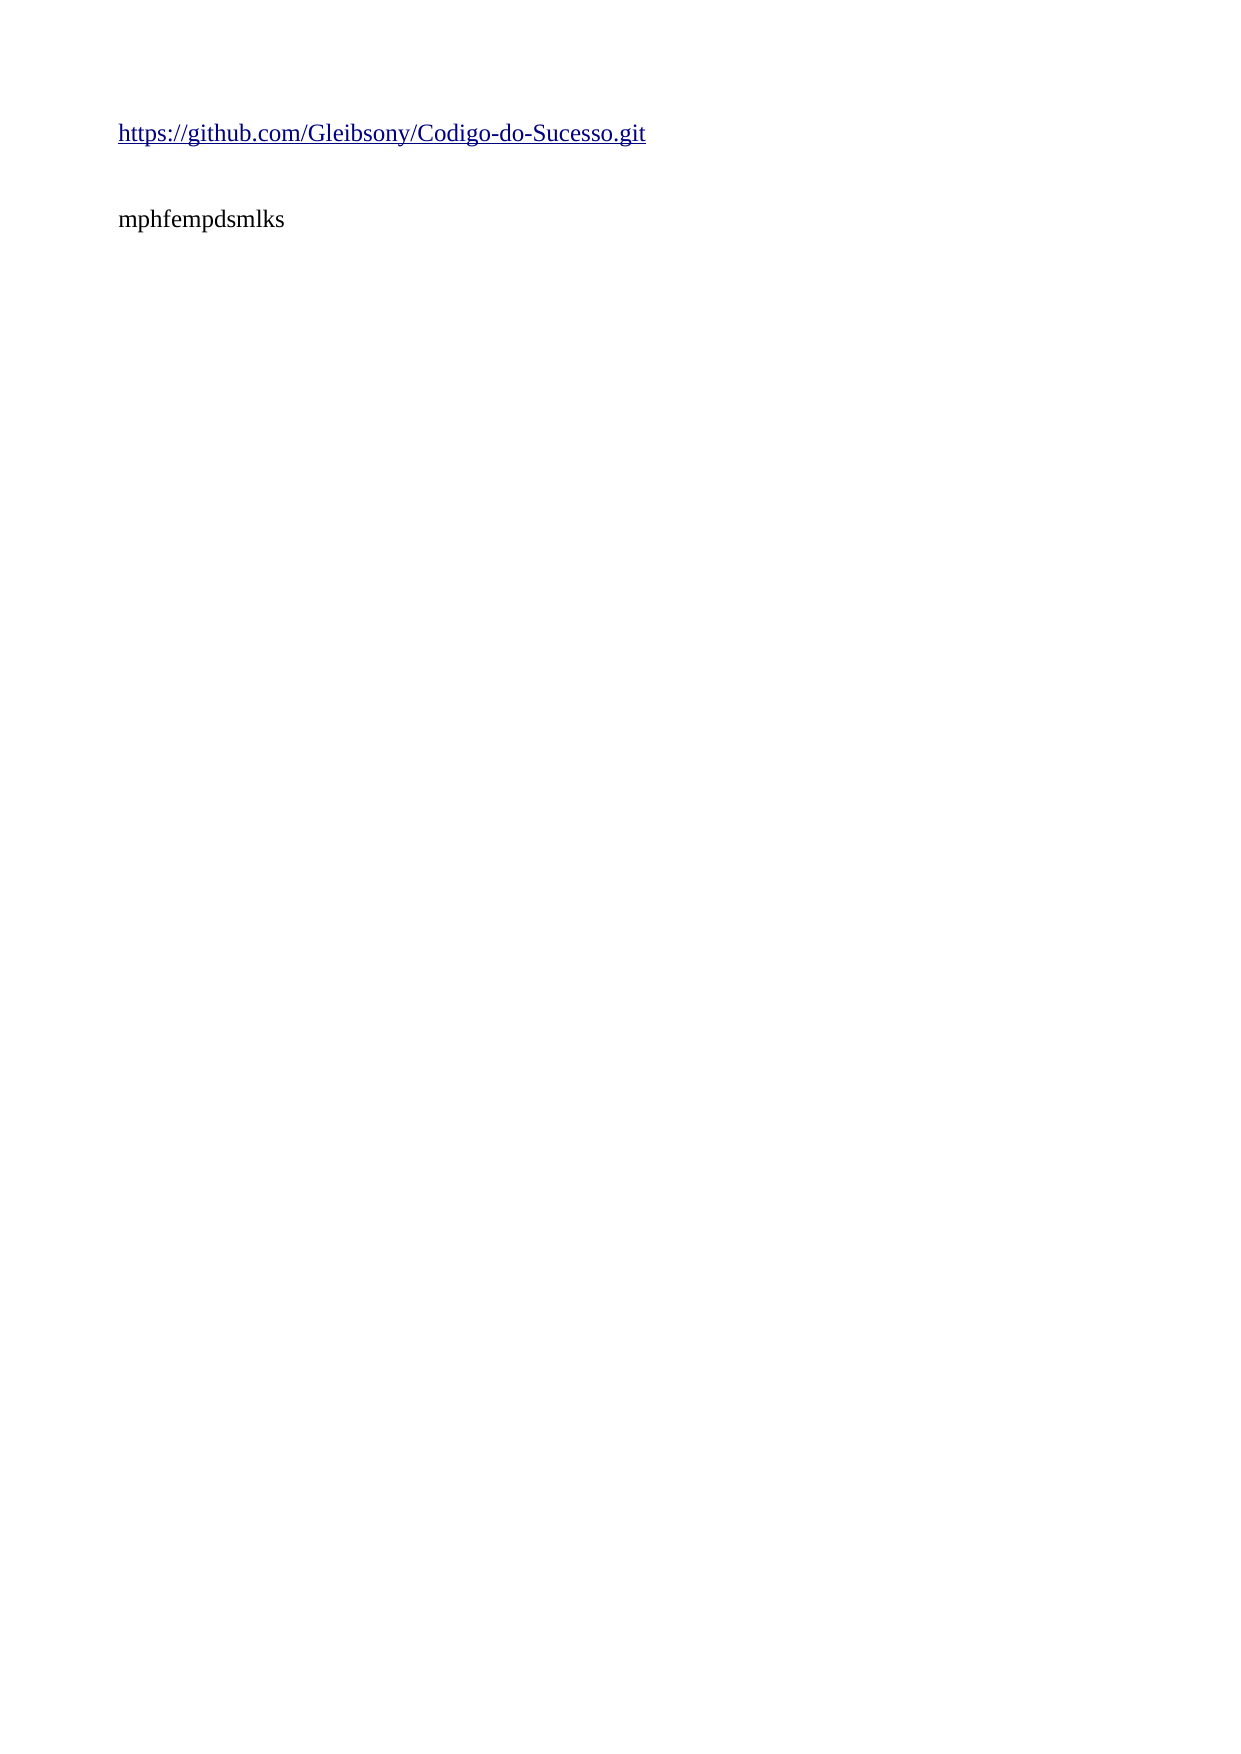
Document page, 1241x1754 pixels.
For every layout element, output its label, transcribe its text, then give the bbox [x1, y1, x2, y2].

text mphfempdsmlks [118, 204, 1122, 233]
text https://github.com/Gleibsony/Codigo-do-Sucesso.git [118, 118, 1122, 147]
